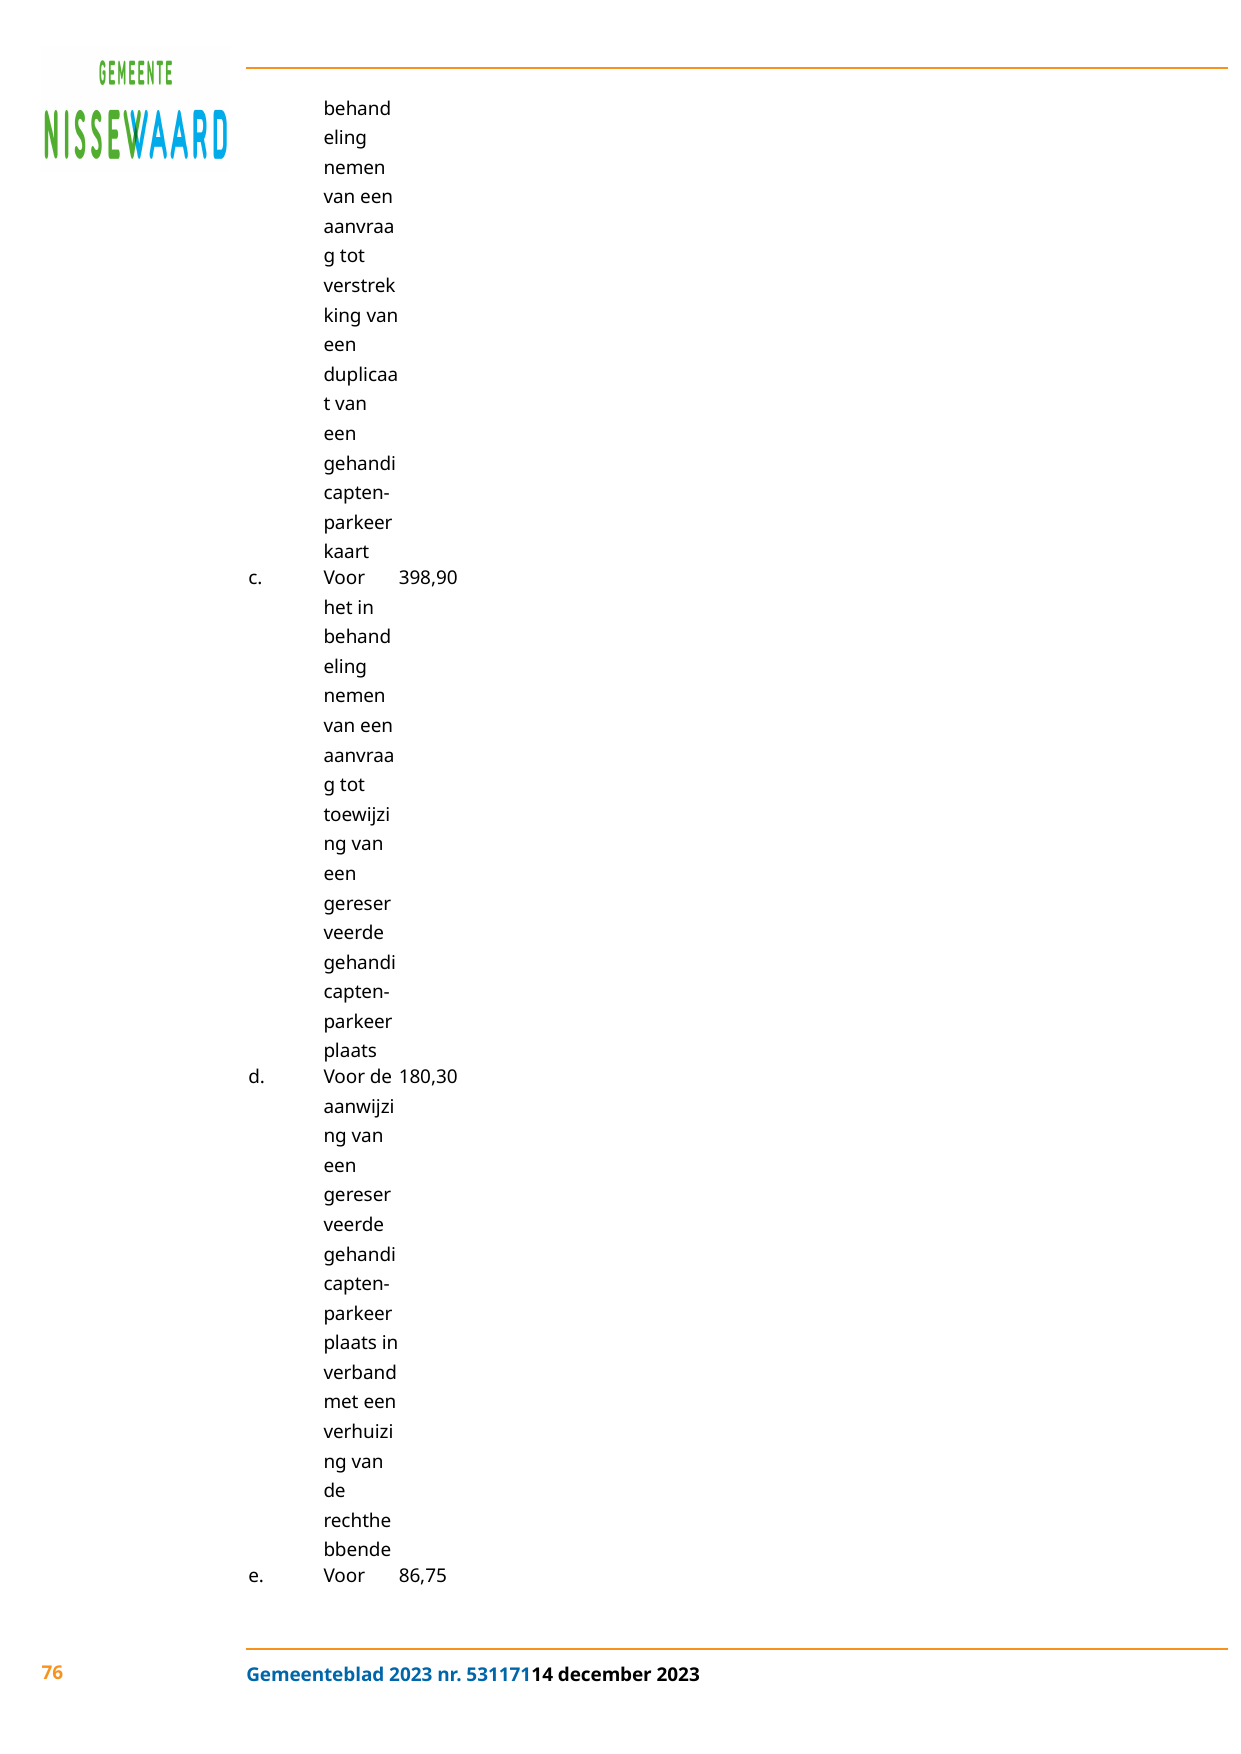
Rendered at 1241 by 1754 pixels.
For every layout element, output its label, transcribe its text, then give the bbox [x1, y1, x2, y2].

table_cell e. [248, 1563, 323, 1588]
table_cell [399, 95, 474, 564]
table_cell 86,75 [399, 1563, 474, 1588]
table_cell 180,30 [399, 1063, 474, 1562]
table_cell Voor [323, 1563, 398, 1588]
table_cell behandeling nemen van een aanvraag tot verstrekking van een duplicaat van een gehandicapten-parkeerkaart [323, 95, 398, 564]
table_cell d. [248, 1063, 323, 1562]
table_cell c. [248, 564, 323, 1063]
picture [41, 47, 231, 172]
table_cell [248, 95, 323, 564]
table_cell Voor het in behandeling nemen van een aanvraag tot toewijzing van een gereserveerde gehandicapten-parkeerplaats [323, 564, 398, 1063]
table_cell 398,90 [399, 564, 474, 1063]
table_cell Voor de aanwijzing van een gereserveerde gehandicapten-parkeerplaats in verband met een verhuizing van de rechthebbende [323, 1063, 398, 1562]
